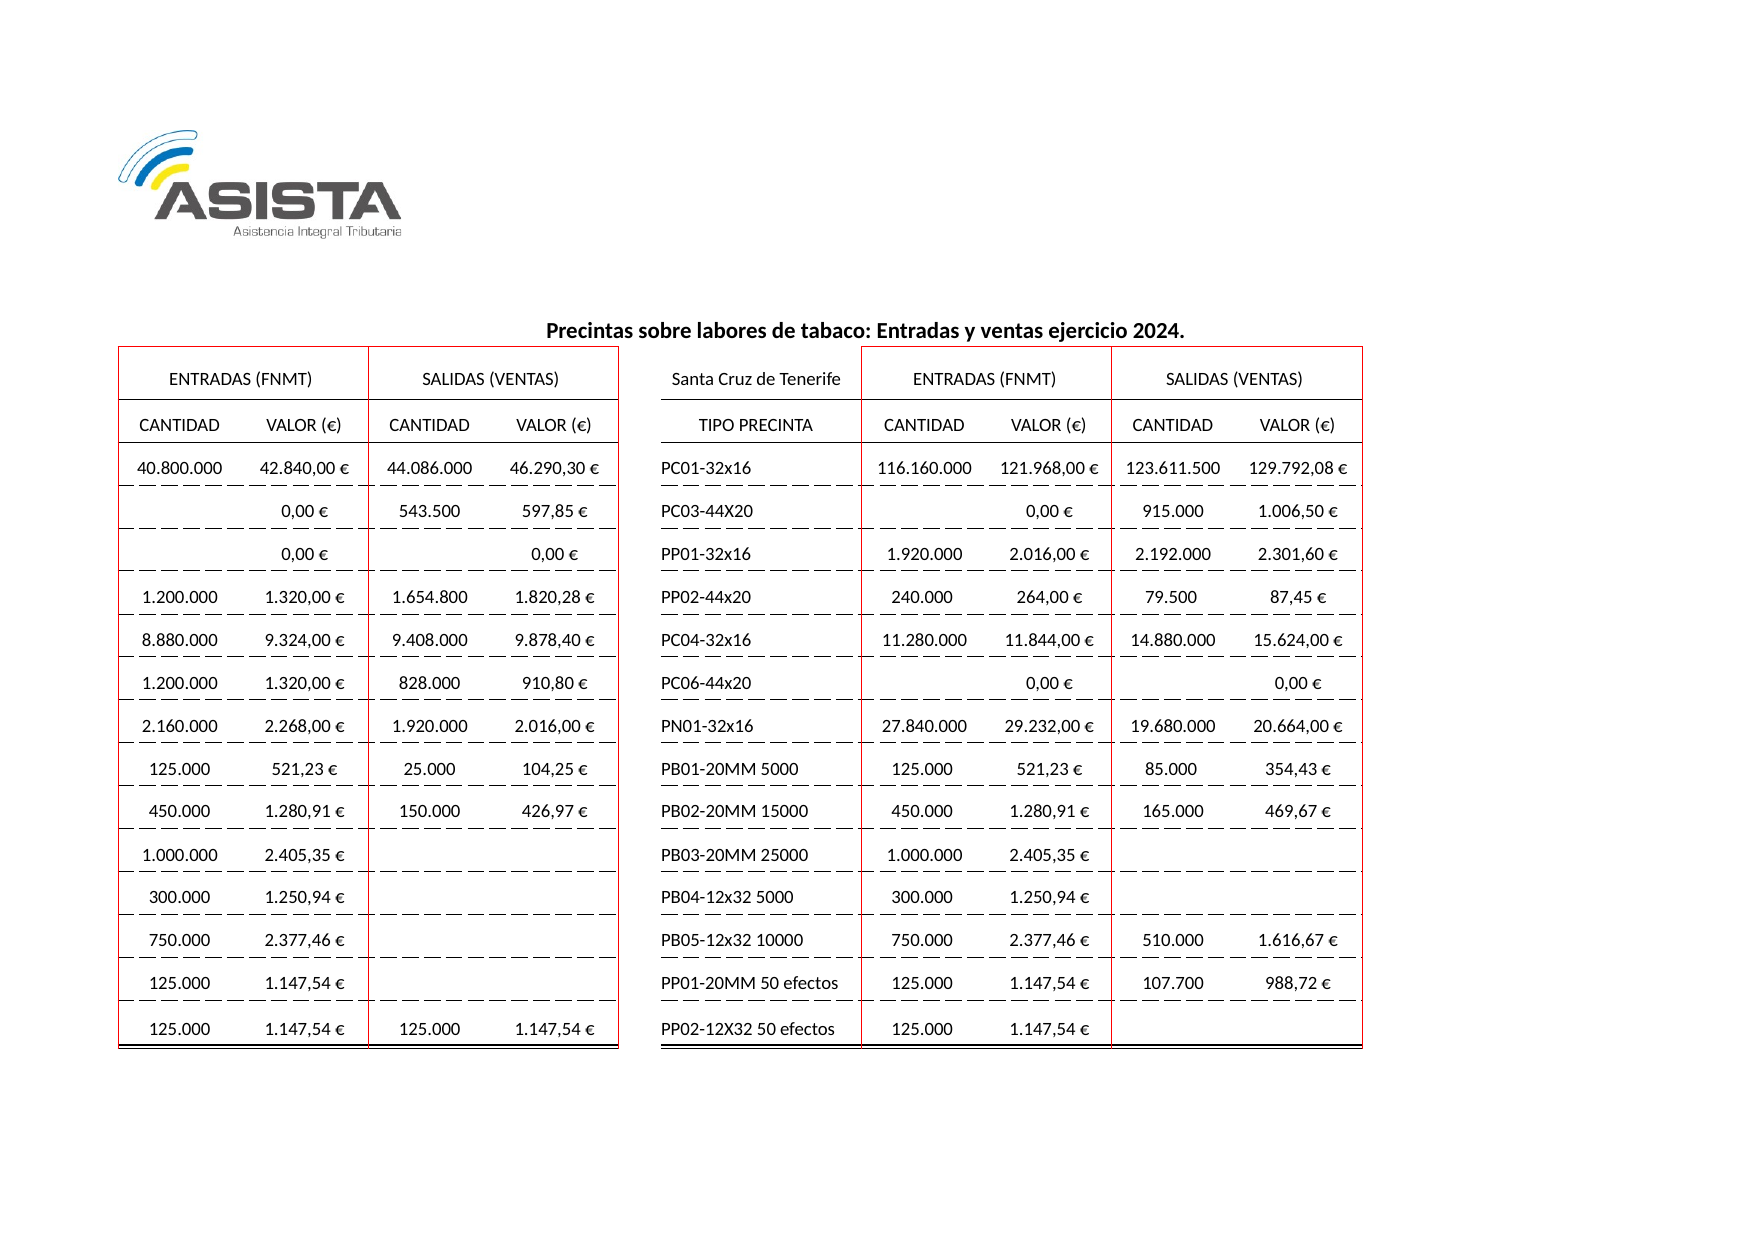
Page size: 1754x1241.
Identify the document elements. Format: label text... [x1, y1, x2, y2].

table_cell 9.324,00 € [260, 614, 368, 656]
table_cell 107.700 [1112, 957, 1248, 1000]
table_cell 1.250,94 € [1000, 871, 1111, 914]
table_cell 44.086.000 [369, 443, 509, 485]
table_cell 123.611.500 [1112, 443, 1248, 485]
table_cell PC04-32x16 [661, 614, 861, 656]
table_cell PB03-20MM 25000 [661, 828, 861, 871]
table_cell 27.840.000 [862, 699, 999, 742]
table_cell PP01-32x16 [661, 528, 861, 570]
table_cell [369, 957, 509, 1000]
table_cell 1.147,54 € [1000, 1000, 1111, 1044]
table_cell [510, 828, 618, 871]
table_cell 165.000 [1112, 785, 1248, 828]
table_cell 1.200.000 [119, 570, 259, 613]
table_cell 40.800.000 [119, 443, 259, 485]
table_cell 1.280,91 € [1000, 785, 1111, 828]
table_header ENTRADAS (FNMT) [862, 347, 1111, 399]
table_cell 2.405,35 € [260, 828, 368, 871]
table_cell 87,45 € [1248, 570, 1362, 613]
table_cell 1.920.000 [862, 528, 999, 570]
table_cell PB04-12x32 5000 [661, 871, 861, 914]
table_cell [369, 871, 509, 914]
table_cell 1.280,91 € [260, 785, 368, 828]
table_cell 129.792,08 € [1248, 443, 1362, 485]
table_cell 2.405,35 € [1000, 828, 1111, 871]
table_cell 510.000 [1112, 914, 1248, 957]
table_cell 750.000 [862, 914, 999, 957]
table_cell VALOR (€) [260, 400, 368, 442]
table_cell 14.880.000 [1112, 614, 1248, 656]
table_cell 915.000 [1112, 485, 1248, 527]
table_header SALIDAS (VENTAS) [369, 347, 618, 399]
table_cell PP02-12X32 50 efectos [661, 1000, 861, 1044]
table_cell 8.880.000 [119, 614, 259, 656]
table_cell 104,25 € [510, 742, 618, 785]
table_cell [862, 485, 999, 527]
table_cell 0,00 € [1000, 656, 1111, 699]
table_cell 42.840,00 € [260, 443, 368, 485]
table_cell [1112, 871, 1248, 914]
table_cell 2.192.000 [1112, 528, 1248, 570]
table_cell 426,97 € [510, 785, 618, 828]
table_cell VALOR (€) [1000, 400, 1111, 442]
table_header ## ## ## ## ## ## ## [619, 346, 661, 1044]
table_cell 1.147,54 € [1000, 957, 1111, 1000]
table_cell 116.160.000 [862, 443, 999, 485]
table_cell 0,00 € [260, 485, 368, 527]
table_cell 469,67 € [1248, 785, 1362, 828]
table_cell 450.000 [862, 785, 999, 828]
table_cell 1.320,00 € [260, 656, 368, 699]
table_cell PC06-44x20 [661, 656, 861, 699]
table_cell [1248, 871, 1362, 914]
table_cell VALOR (€) [1248, 400, 1362, 442]
table_cell 0,00 € [1248, 656, 1362, 699]
table_cell 521,23 € [260, 742, 368, 785]
table_cell 1.820,28 € [510, 570, 618, 613]
table_cell 2.301,60 € [1248, 528, 1362, 570]
table_cell 450.000 [119, 785, 259, 828]
table_cell [1112, 656, 1248, 699]
table_cell [1112, 1000, 1248, 1044]
table_cell [1248, 1000, 1362, 1044]
table_cell 1.320,00 € [260, 570, 368, 613]
table_cell 125.000 [862, 1000, 999, 1044]
table_cell 543.500 [369, 485, 509, 527]
table_cell 11.280.000 [862, 614, 999, 656]
table_cell 150.000 [369, 785, 509, 828]
table_cell [862, 656, 999, 699]
table_cell CANTIDAD [369, 400, 509, 442]
table_cell 46.290,30 € [510, 443, 618, 485]
table_cell 125.000 [369, 1000, 509, 1044]
table_cell 1.920.000 [369, 699, 509, 742]
table_cell [119, 528, 259, 570]
table_cell 125.000 [119, 742, 259, 785]
table_cell 910,80 € [510, 656, 618, 699]
table_header SALIDAS (VENTAS) [1112, 347, 1362, 399]
table_cell PB01-20MM 5000 [661, 742, 861, 785]
table_cell 1.000.000 [119, 828, 259, 871]
table_cell 2.377,46 € [1000, 914, 1111, 957]
table_cell 125.000 [119, 957, 259, 1000]
table_cell PC01-32x16 [661, 443, 861, 485]
table_cell PN01-32x16 [661, 699, 861, 742]
table_cell 121.968,00 € [1000, 443, 1111, 485]
table_cell 1.616,67 € [1248, 914, 1362, 957]
table_header Santa Cruz de Tenerife [661, 346, 861, 399]
table_cell 2.268,00 € [260, 699, 368, 742]
table_cell PP02-44x20 [661, 570, 861, 613]
table_cell 988,72 € [1248, 957, 1362, 1000]
table_cell 1.147,54 € [260, 957, 368, 1000]
table_cell [510, 914, 618, 957]
table_cell 9.408.000 [369, 614, 509, 656]
text Precintas sobre labores de tabaco: Entradas y ventas ejercicio 2024. [119, 316, 1618, 344]
table_cell 20.664,00 € [1248, 699, 1362, 742]
table_cell 19.680.000 [1112, 699, 1248, 742]
table_cell 85.000 [1112, 742, 1248, 785]
table_cell 300.000 [862, 871, 999, 914]
table_cell CANTIDAD [862, 400, 999, 442]
table_cell CANTIDAD [1112, 400, 1248, 442]
table_cell PC03-44X20 [661, 485, 861, 527]
table_cell 11.844,00 € [1000, 614, 1111, 656]
table_cell CANTIDAD [119, 400, 259, 442]
table_cell 0,00 € [260, 528, 368, 570]
table_cell 750.000 [119, 914, 259, 957]
table_cell [1248, 828, 1362, 871]
table_cell 2.160.000 [119, 699, 259, 742]
table_cell 125.000 [862, 957, 999, 1000]
table_cell [1112, 828, 1248, 871]
table_cell 15.624,00 € [1248, 614, 1362, 656]
table_header ENTRADAS (FNMT) [119, 347, 368, 399]
table_cell 1.000.000 [862, 828, 999, 871]
table_cell 125.000 [119, 1000, 259, 1044]
table_cell 29.232,00 € [1000, 699, 1111, 742]
table_cell 2.016,00 € [510, 699, 618, 742]
table_cell VALOR (€) [510, 400, 618, 442]
table_cell [119, 485, 259, 527]
table_cell 0,00 € [1000, 485, 1111, 527]
table_cell 79.500 [1112, 570, 1248, 613]
table_cell 828.000 [369, 656, 509, 699]
table_cell 25.000 [369, 742, 509, 785]
table_cell 1.147,54 € [510, 1000, 618, 1044]
table_cell 1.250,94 € [260, 871, 368, 914]
table_cell 9.878,40 € [510, 614, 618, 656]
table_cell PP01-20MM 50 efectos [661, 957, 861, 1000]
table_cell [369, 914, 509, 957]
table_cell [510, 957, 618, 1000]
table_cell [510, 871, 618, 914]
table_cell 2.377,46 € [260, 914, 368, 957]
table_cell TIPO PRECINTA [661, 400, 861, 442]
table_cell 521,23 € [1000, 742, 1111, 785]
table_cell 300.000 [119, 871, 259, 914]
table_cell 240.000 [862, 570, 999, 613]
table_cell PB02-20MM 15000 [661, 785, 861, 828]
table_cell 2.016,00 € [1000, 528, 1111, 570]
table_cell 125.000 [862, 742, 999, 785]
table_cell [369, 528, 509, 570]
table_cell 1.654.800 [369, 570, 509, 613]
table_cell 354,43 € [1248, 742, 1362, 785]
table_cell 1.200.000 [119, 656, 259, 699]
table_cell 1.147,54 € [260, 1000, 368, 1044]
table_cell 264,00 € [1000, 570, 1111, 613]
table_cell 1.006,50 € [1248, 485, 1362, 527]
table_cell [369, 828, 509, 871]
table_cell PB05-12x32 10000 [661, 914, 861, 957]
table_cell 597,85 € [510, 485, 618, 527]
table_cell 0,00 € [510, 528, 618, 570]
